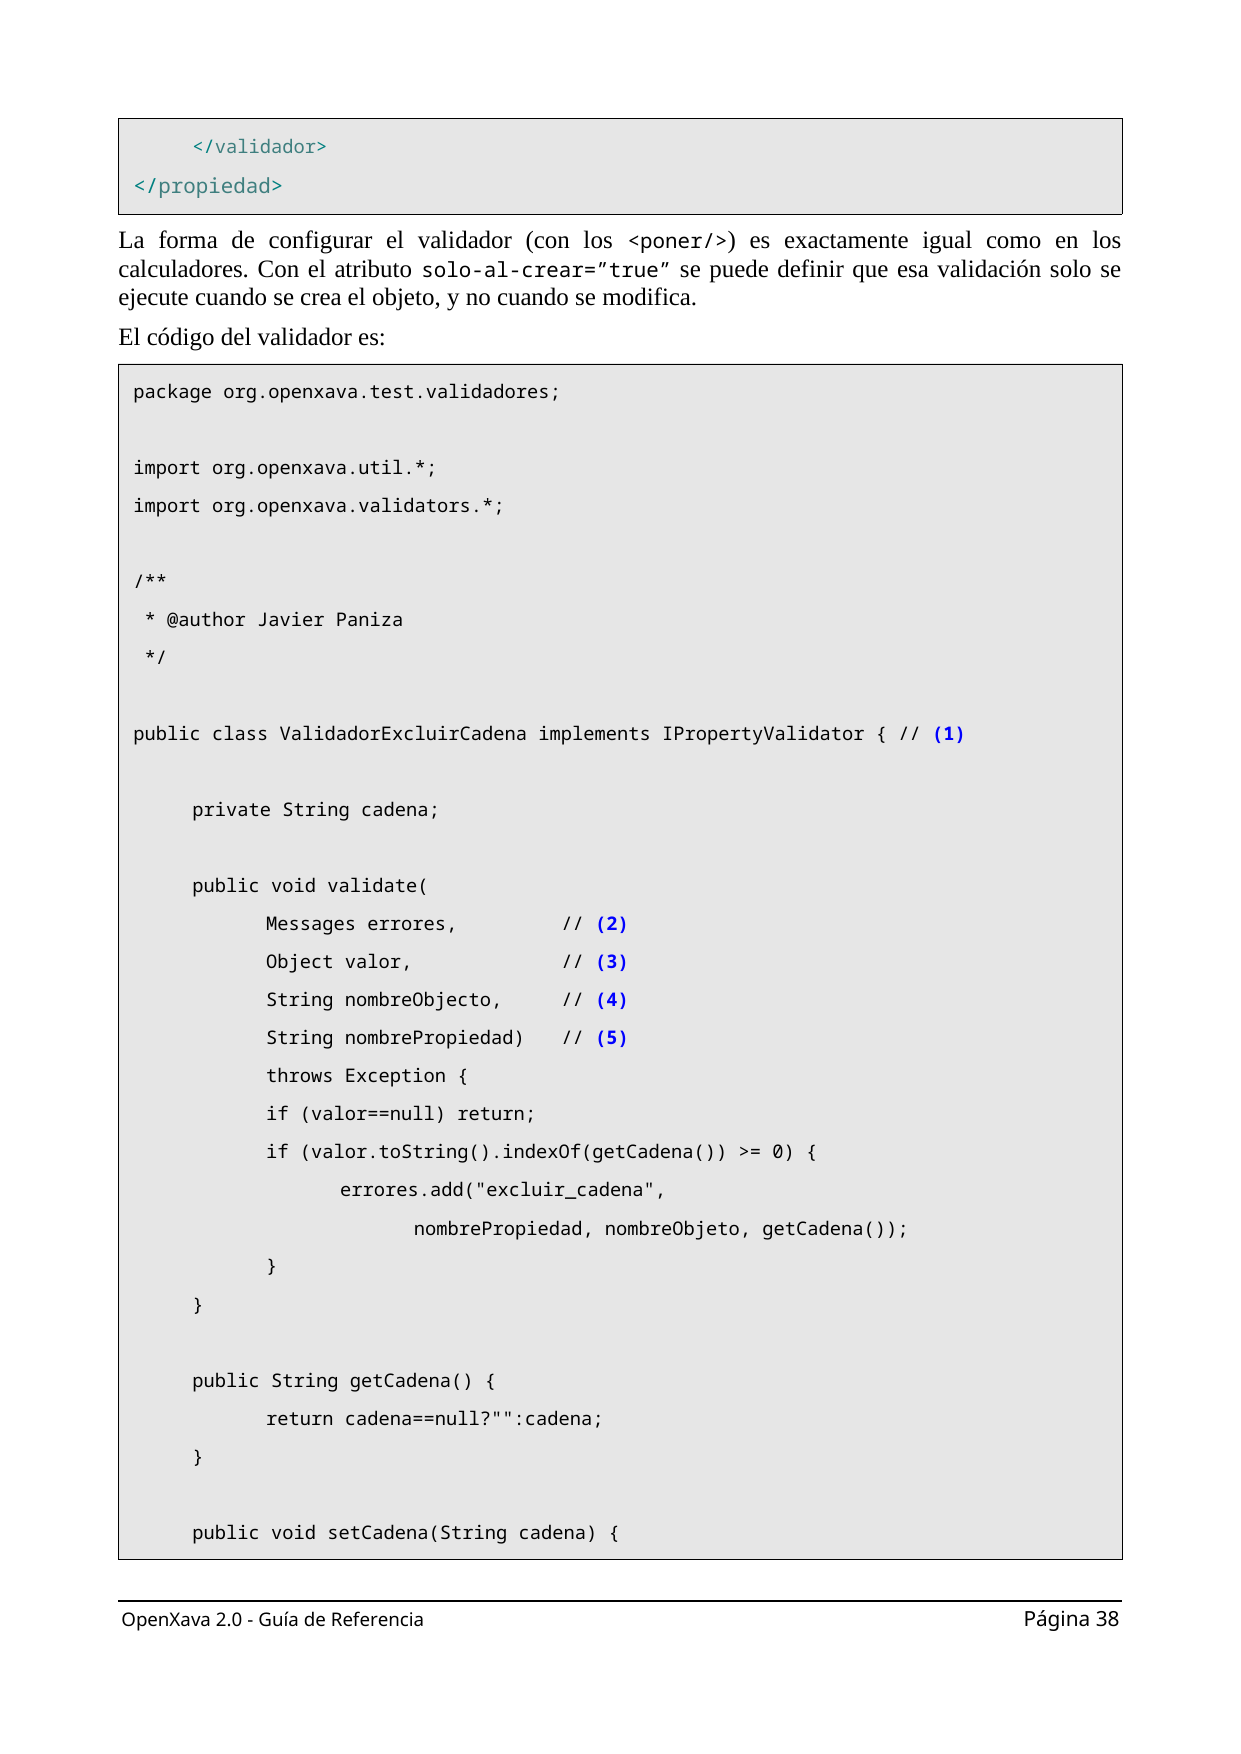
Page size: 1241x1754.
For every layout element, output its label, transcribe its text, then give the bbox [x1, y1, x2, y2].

text public String getCadena() { [119, 1352, 1122, 1390]
text } [119, 1276, 1122, 1314]
text package org.openxava.test.validadores; [119, 365, 1122, 402]
text Messages errores, // (2) [119, 896, 1122, 934]
text return cadena==null?"":cadena; [119, 1390, 1122, 1428]
text } [119, 1428, 1122, 1466]
text */ [119, 630, 1122, 668]
text private String cadena; [119, 782, 1122, 820]
text import org.openxava.util.*; [119, 439, 1122, 478]
text El código del validador es: [118, 323, 1122, 351]
text if (valor.toString().indexOf(getCadena()) >= 0) { [119, 1124, 1122, 1162]
text La forma de configurar el validador (con los <poner/>) es exactamente igual como en los calculadores. Con el atributo solo-al-crear=”true” se puede definir que esa validación solo se ejecute cuando se crea el objeto, y no cuando se modifica. [118, 227, 1122, 311]
text </propiedad> [119, 156, 1122, 214]
text Object valor, // (3) [119, 934, 1122, 972]
text /** [119, 554, 1122, 592]
text public void setCadena(String cadena) { [119, 1504, 1122, 1559]
text throws Exception { [119, 1048, 1122, 1086]
text public void validate( [119, 858, 1122, 896]
text </validador> [119, 119, 1122, 156]
text import org.openxava.validators.*; [119, 478, 1122, 516]
text public class ValidadorExcluirCadena implements IPropertyValidator { // (1) [119, 706, 1122, 744]
text String nombrePropiedad) // (5) [119, 1010, 1122, 1048]
text if (valor==null) return; [119, 1086, 1122, 1124]
text String nombreObjecto, // (4) [119, 972, 1122, 1010]
text errores.add("excluir_cadena", [119, 1162, 1122, 1200]
text * @author Javier Paniza [119, 592, 1122, 630]
text nombrePropiedad, nombreObjeto, getCadena()); [119, 1200, 1122, 1238]
text } [119, 1238, 1122, 1276]
